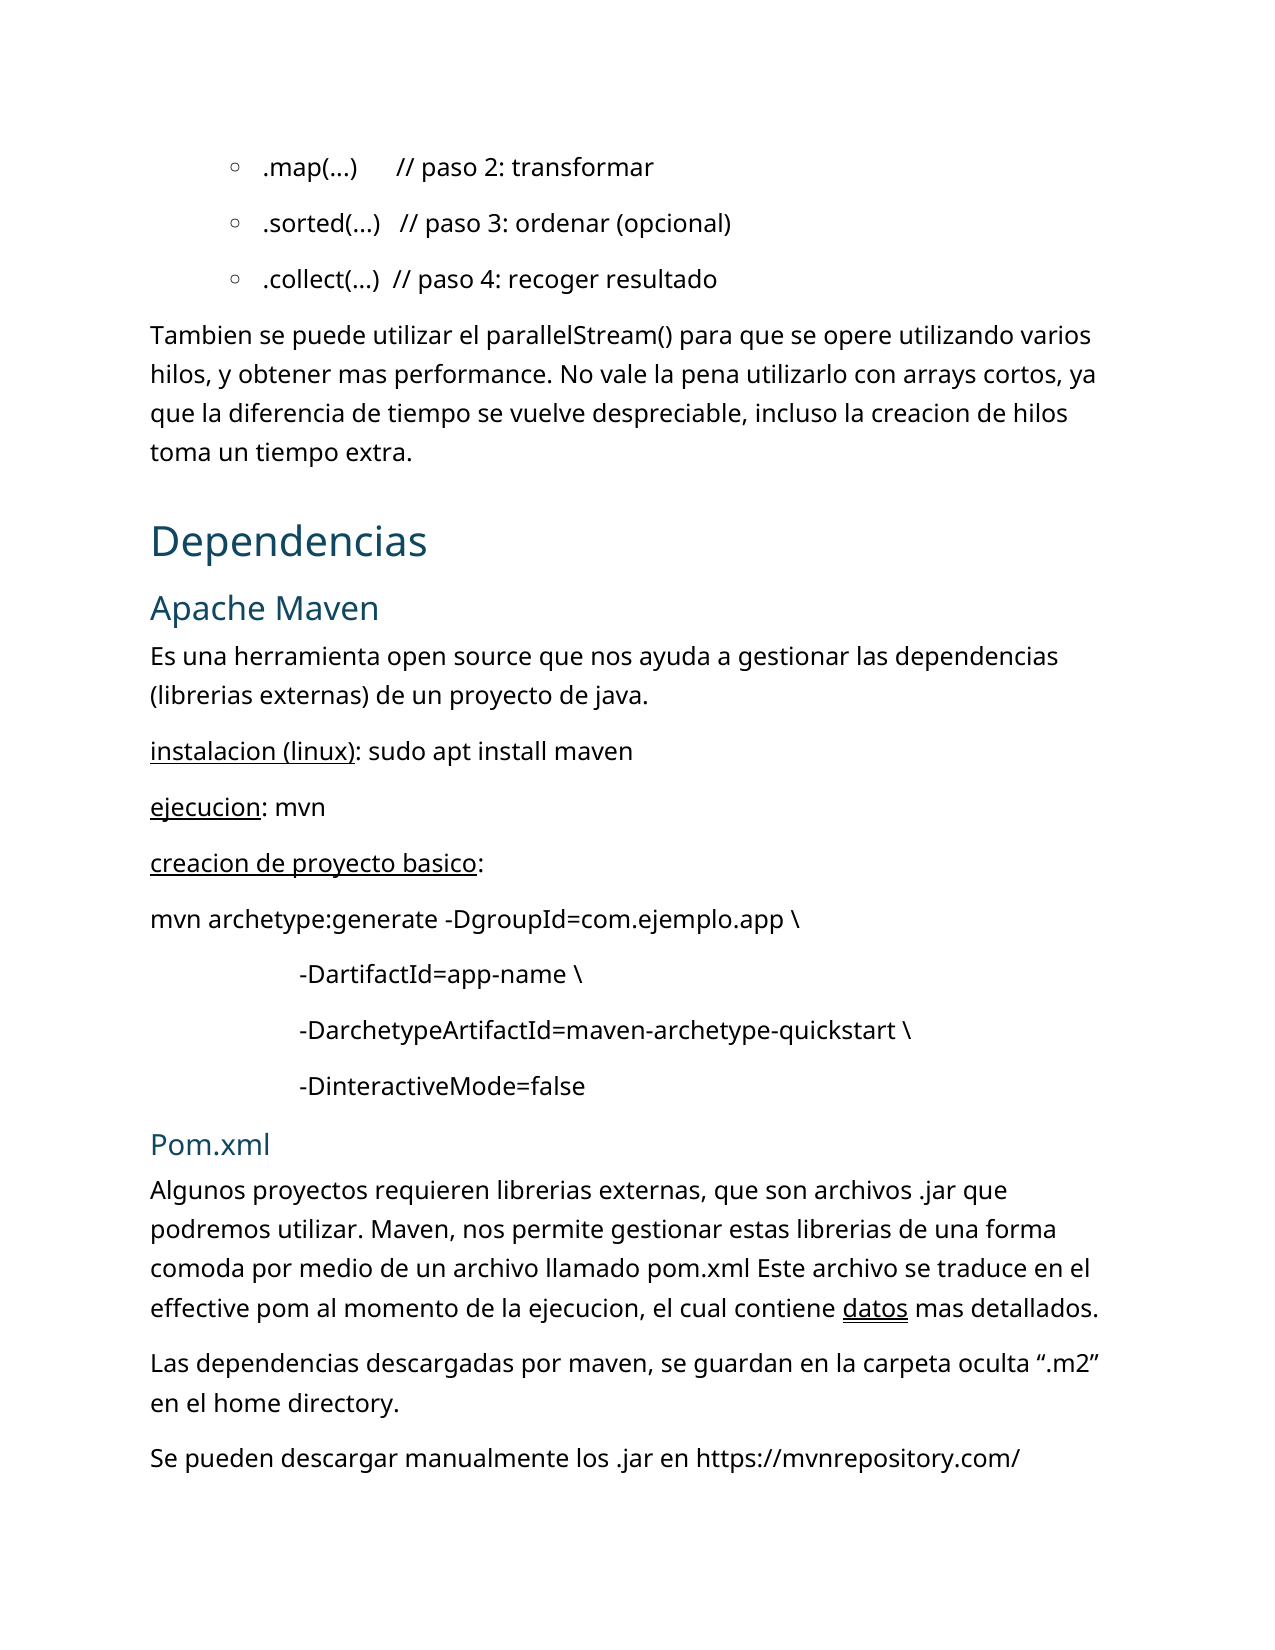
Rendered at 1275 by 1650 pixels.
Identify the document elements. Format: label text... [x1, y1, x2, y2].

text mvn archetype:generate -DgroupId=com.ejemplo.app \ [150, 901, 1125, 935]
text Se pueden descargar manualmente los .jar en https://mvnrepository.com/ [150, 1441, 1125, 1475]
text Tambien se puede utilizar el parallelStream() para que se opere utilizando varios hilos, y obtener mas performance. No vale la pena utilizarlo con arrays cortos, ya que la diferencia de tiempo se vuelve despreciable, incluso la creacion de hilos toma un tiempo extra. [150, 317, 1125, 469]
text Algunos proyectos requieren librerias externas, que son archivos .jar que podremos utilizar. Maven, nos permite gestionar estas librerias de una forma comoda por medio de un archivo llamado pom.xml Este archivo se traduce en el effective pom al momento de la ejecucion, el cual contiene datos mas detallados. [150, 1173, 1125, 1324]
list .map(...) // paso 2: transformar [225, 150, 1125, 184]
text instalacion (linux): sudo apt install maven [150, 734, 1125, 768]
text creacion de proyecto basico: [150, 846, 1125, 879]
subtitle Pom.xml [150, 1125, 1125, 1164]
subtitle Apache Maven [150, 585, 1125, 631]
text Es una herramienta open source que nos ayuda a gestionar las dependencias (librerias externas) de un proyecto de java. [150, 639, 1125, 712]
list .collect(...) // paso 4: recoger resultado [225, 262, 1125, 296]
text -DinteractiveMode=false [150, 1069, 1125, 1103]
subtitle Dependencias [150, 512, 1125, 568]
text Las dependencias descargadas por maven, se guardan en la carpeta oculta “.m2” en el home directory. [150, 1346, 1125, 1419]
text -DarchetypeArtifactId=maven-archetype-quickstart \ [150, 1013, 1125, 1047]
list .sorted(...) // paso 3: ordenar (opcional) [225, 206, 1125, 240]
text -DartifactId=app-name \ [150, 957, 1125, 991]
text ejecucion: mvn [150, 790, 1125, 824]
